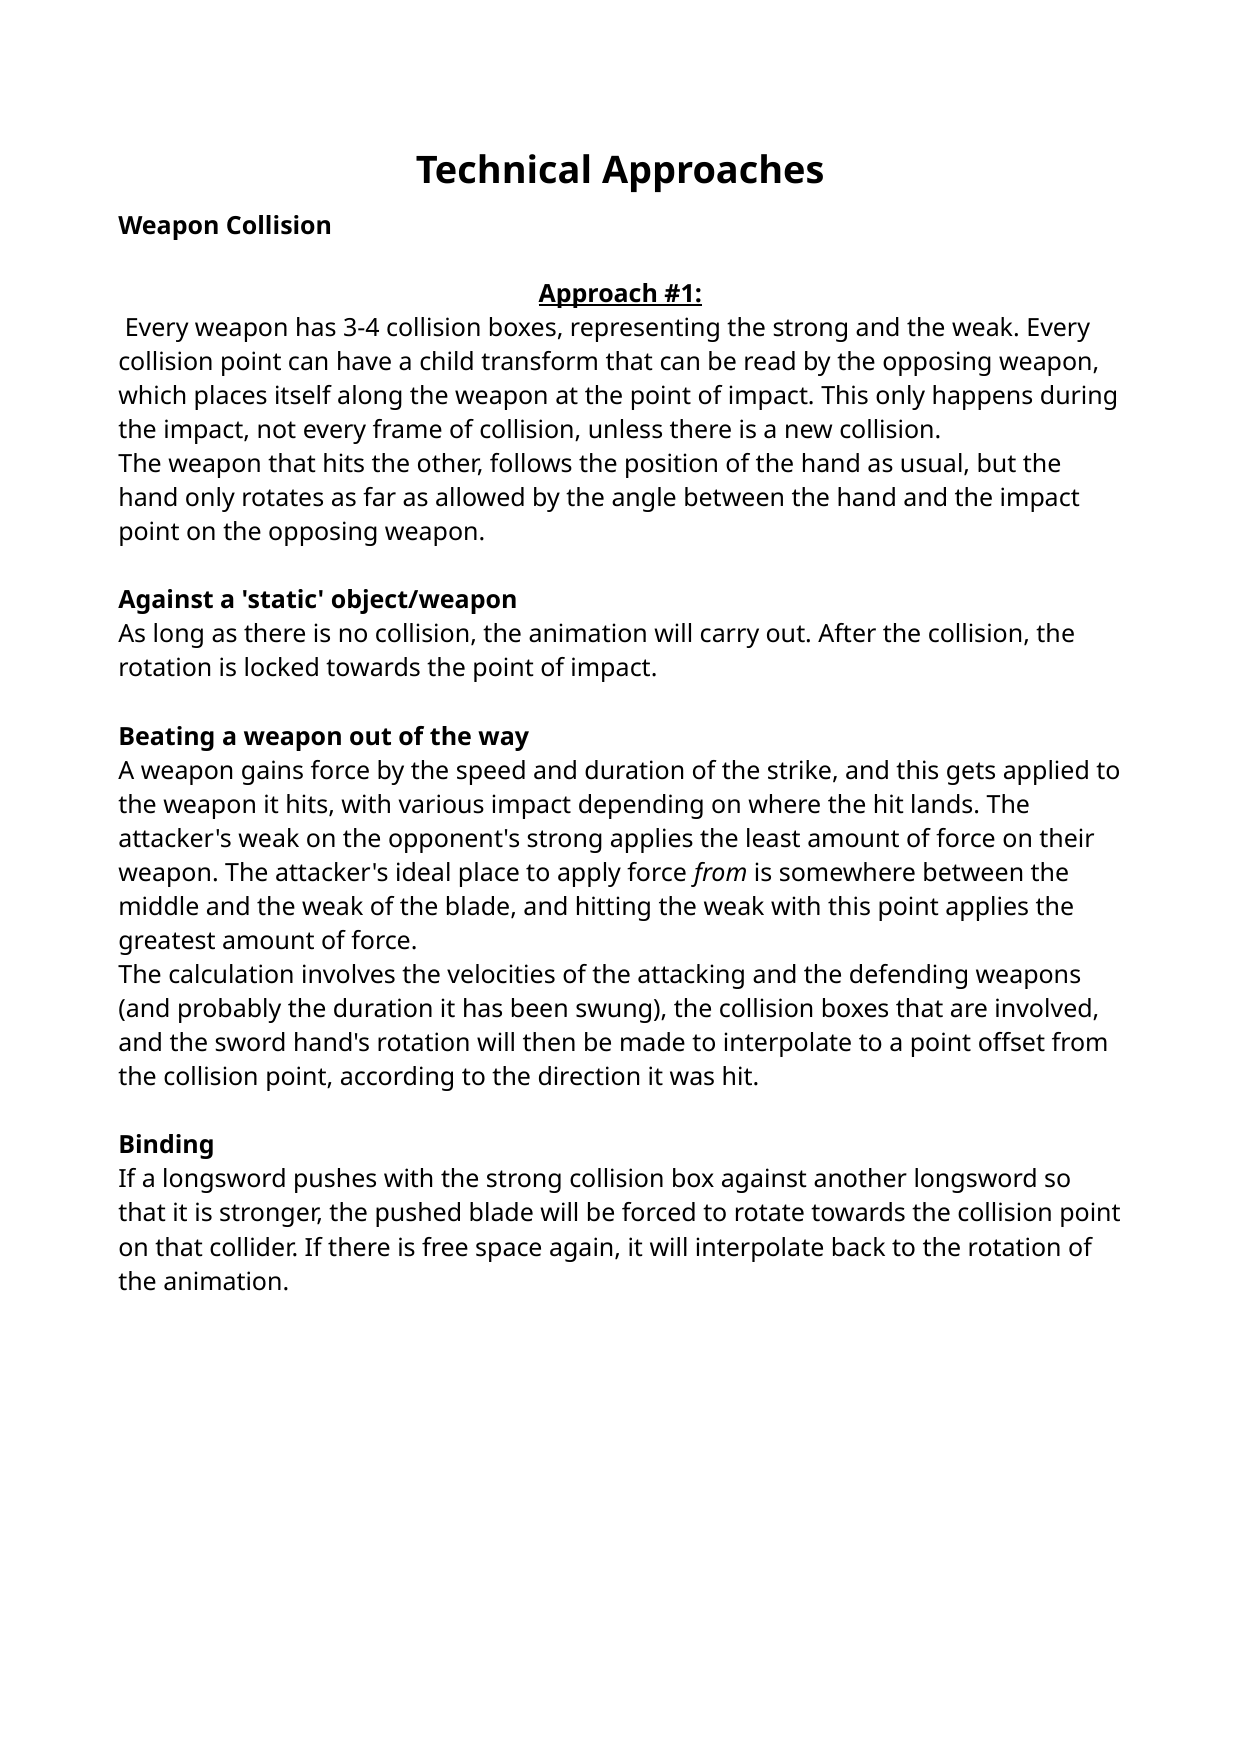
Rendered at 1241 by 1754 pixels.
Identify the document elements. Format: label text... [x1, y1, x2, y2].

text Approach #1: [118, 275, 1122, 309]
text Against a 'static' object/weapon [118, 582, 1122, 616]
text Weapon Collision [118, 207, 1122, 241]
text The weapon that hits the other, follows the position of the hand as usual, but the hand only rotates as far as allowed by the angle between the hand and the impact point on the opposing weapon. [118, 446, 1122, 548]
text Binding [118, 1127, 1122, 1161]
text As long as there is no collision, the animation will carry out. After the collision, the rotation is locked towards the point of impact. [118, 616, 1122, 684]
text Every weapon has 3-4 collision boxes, representing the strong and the weak. Every collision point can have a child transform that can be read by the opposing weapon, which places itself along the weapon at the point of impact. This only happens during the impact, not every frame of collision, unless there is a new collision. [118, 309, 1122, 446]
text The calculation involves the velocities of the attacking and the defending weapons (and probably the duration it has been swung), the collision boxes that are involved, and the sword hand's rotation will then be made to interpolate to a point offset from the collision point, according to the direction it was hit. [118, 957, 1122, 1093]
text If a longsword pushes with the strong collision box against another longsword so that it is stronger, the pushed blade will be forced to rotate towards the collision point on that collider. If there is free space again, it will interpolate back to the rotation of the animation. [118, 1161, 1122, 1297]
text Beating a weapon out of the way [118, 718, 1122, 752]
text A weapon gains force by the speed and duration of the strike, and this gets applied to the weapon it hits, with various impact depending on where the hit lands. The attacker's weak on the opponent's strong applies the least amount of force on their weapon. The attacker's ideal place to apply force from is somewhere between the middle and the weak of the blade, and hitting the weak with this point applies the greatest amount of force. [118, 752, 1122, 957]
subtitle Technical Approaches [118, 143, 1122, 195]
